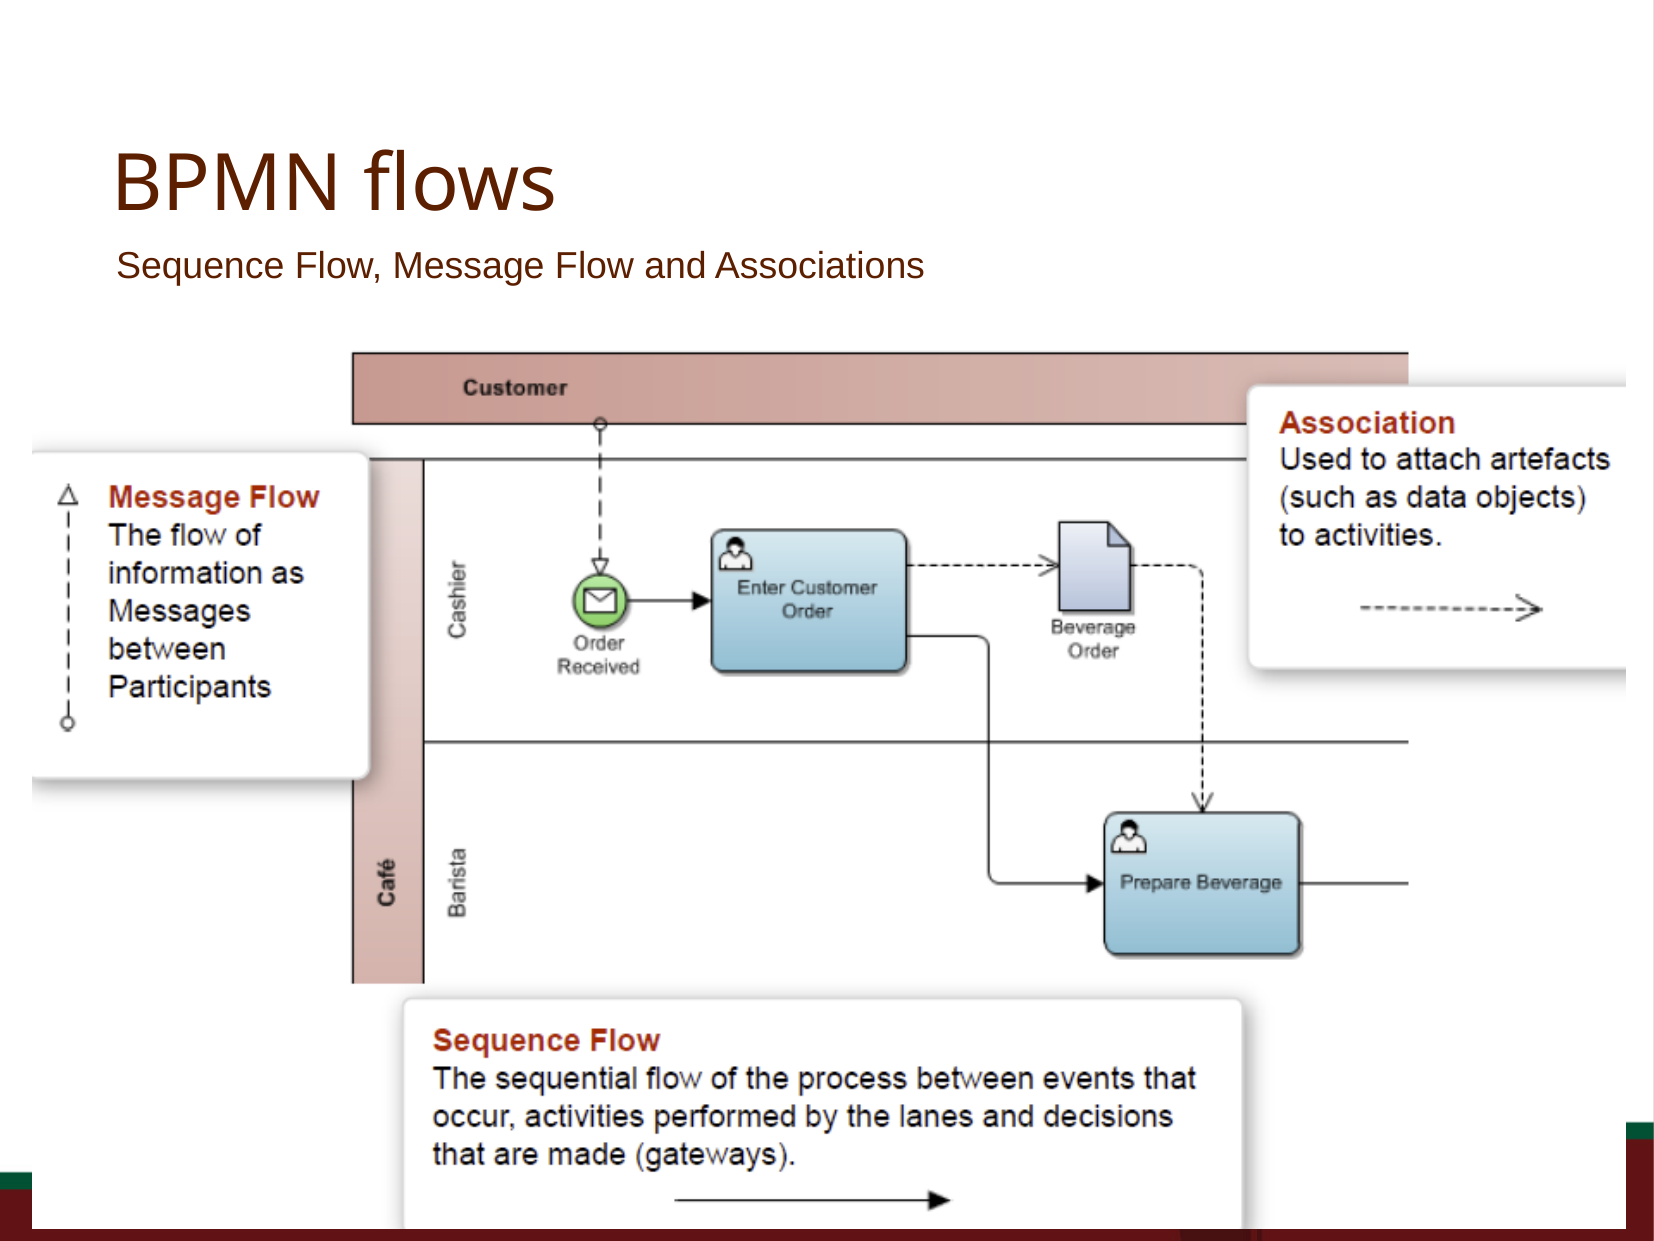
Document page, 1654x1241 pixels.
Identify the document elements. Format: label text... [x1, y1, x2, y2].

picture [0, 0, 1654, 1241]
title BPMN flows [96, 96, 1613, 235]
text_box Sequence Flow, Message Flow and Associations [101, 234, 1088, 294]
